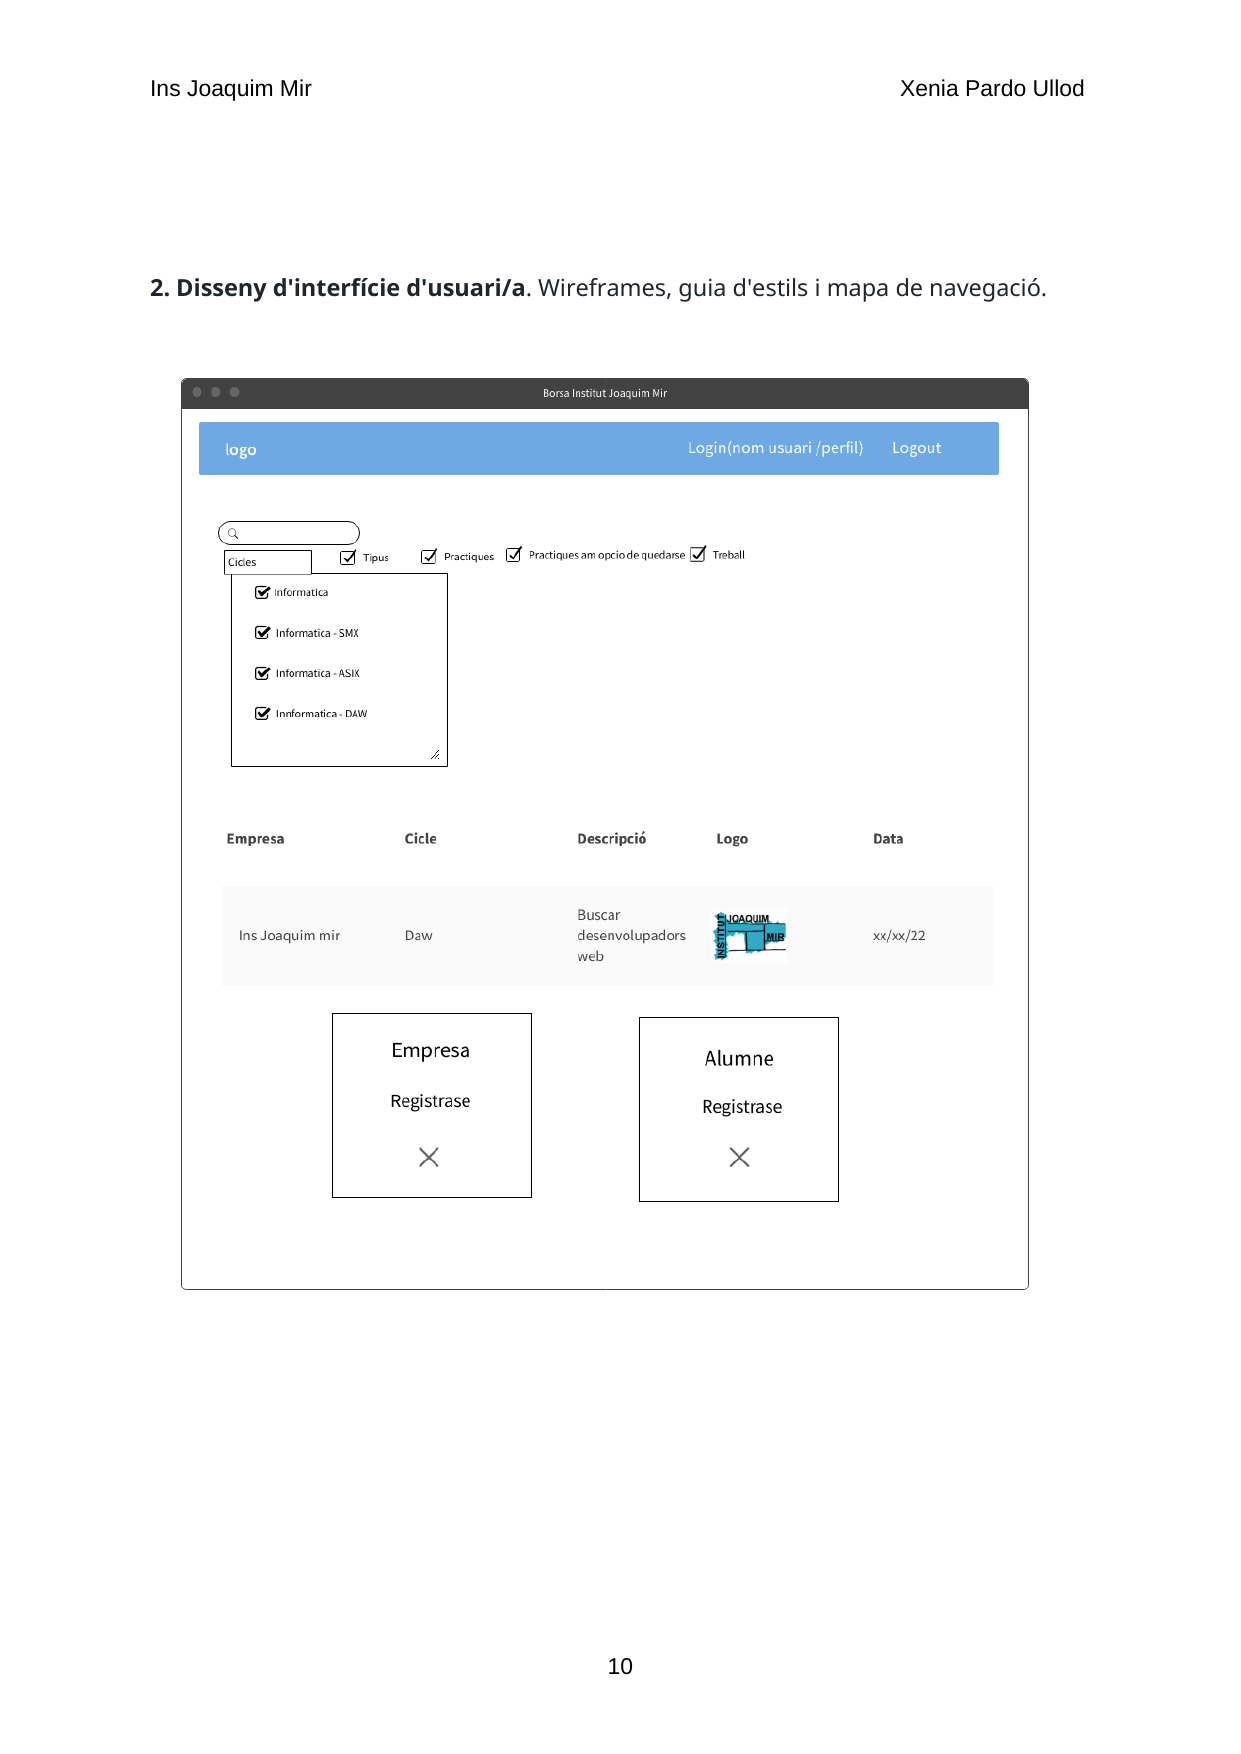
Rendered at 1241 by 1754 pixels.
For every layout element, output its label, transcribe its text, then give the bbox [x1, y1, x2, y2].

picture [148, 368, 1089, 1383]
text 2. Disseny d'interfície d'usuari/a. Wireframes, guia d'estils i mapa de navegació. [150, 271, 1090, 303]
